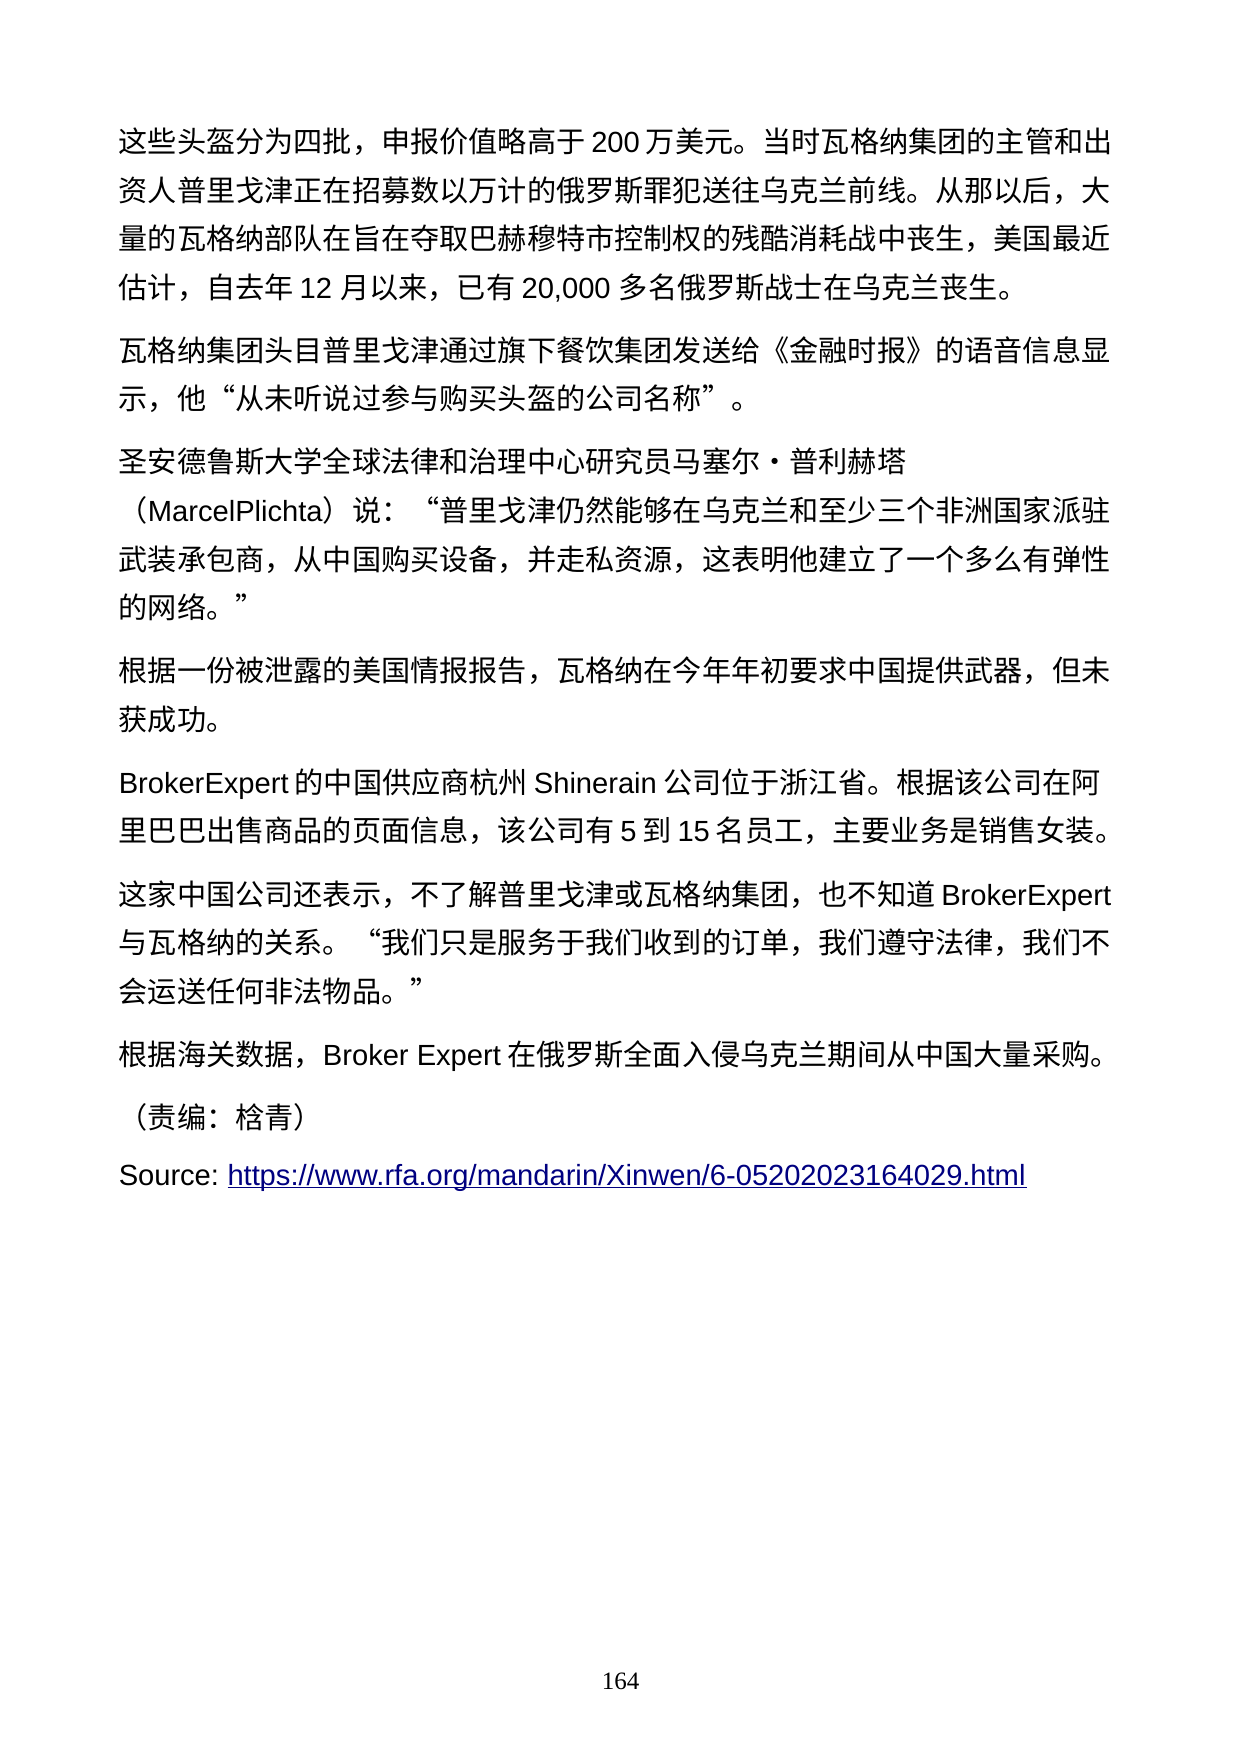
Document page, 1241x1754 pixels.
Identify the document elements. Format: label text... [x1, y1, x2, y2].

text （责编：梒青） [118, 1094, 1122, 1137]
text 圣安德鲁斯大学全球法律和治理中心研究员马塞尔‧普利赫塔（MarcelPlichta）说：“普里戈津仍然能够在乌克兰和至少三个非洲国家派驻武装承包商，从中国购买设备，并走私资源，这表明他建立了一个多么有弹性的网络。” [118, 439, 1122, 627]
text 根据海关数据，Broker Expert在俄罗斯全面入侵乌克兰期间从中国大量采购。 [118, 1031, 1122, 1073]
text Source: https://www.rfa.org/mandarin/Xinwen/6-05202023164029.html [118, 1157, 1122, 1191]
text 这些头盔分为四批，申报价值略高于200万美元。当时瓦格纳集团的主管和出资人普里戈津正在招募数以万计的俄罗斯罪犯送往乌克兰前线。从那以后，大量的瓦格纳部队在旨在夺取巴赫穆特市控制权的残酷消耗战中丧生，美国最近估计，自去年12 月以来，已有 20,000 多名俄罗斯战士在乌克兰丧生。 [118, 118, 1122, 306]
text 根据一份被泄露的美国情报报告，瓦格纳在今年年初要求中国提供武器，但未获成功。 [118, 648, 1122, 738]
text 这家中国公司还表示，不了解普里戈津或瓦格纳集团，也不知道BrokerExpert与瓦格纳的关系。“我们只是服务于我们收到的订单，我们遵守法律，我们不会运送任何非法物品。” [118, 871, 1122, 1010]
text 瓦格纳集团头目普里戈津通过旗下餐饮集团发送给《金融时报》的语音信息显示，他“从未听说过参与购买头盔的公司名称”。 [118, 327, 1122, 418]
text BrokerExpert的中国供应商杭州Shinerain公司位于浙江省。根据该公司在阿里巴巴出售商品的页面信息，该公司有5到15名员工，主要业务是销售女装。 [118, 759, 1122, 850]
